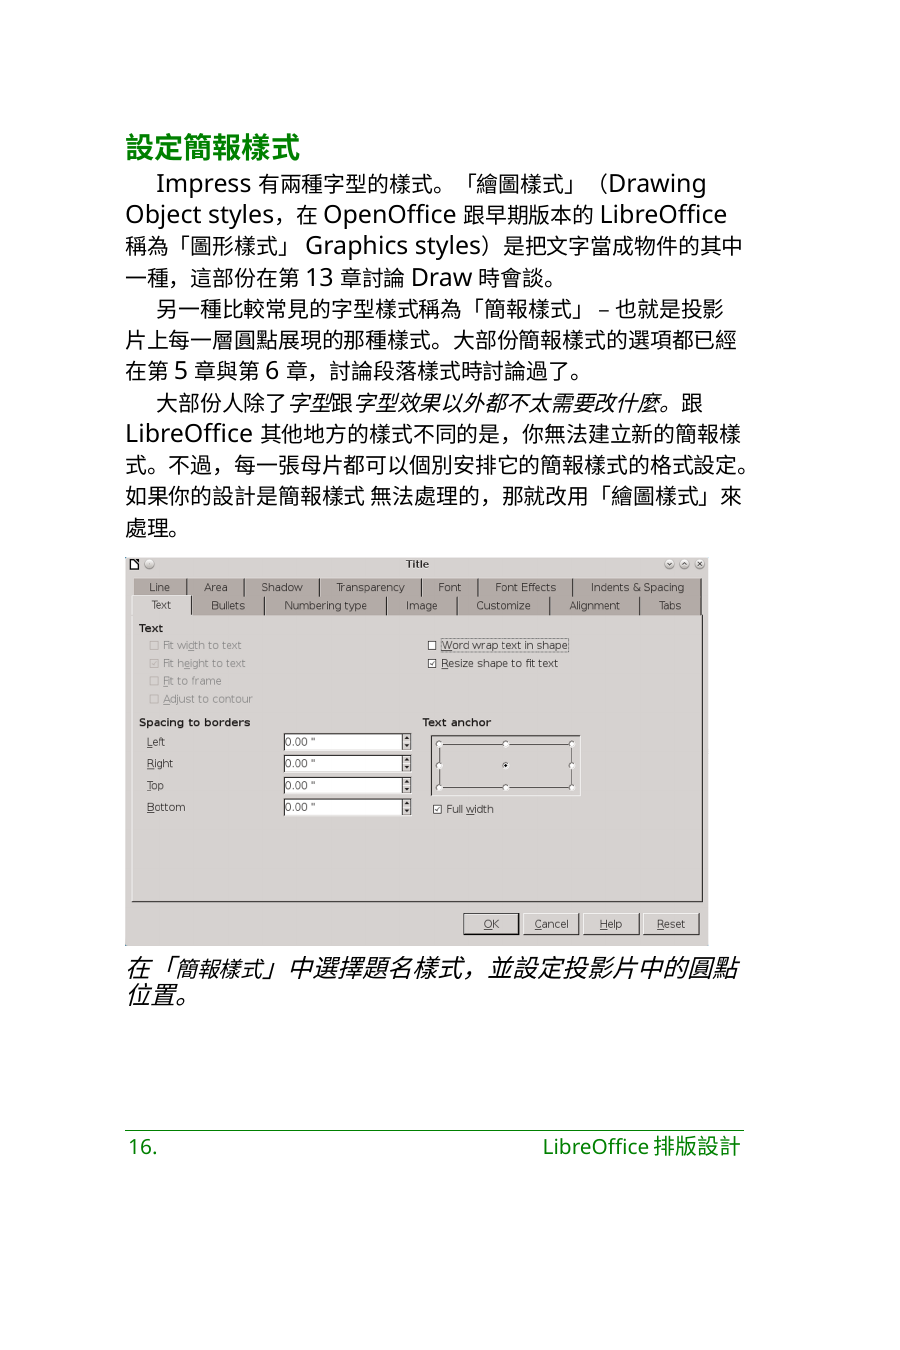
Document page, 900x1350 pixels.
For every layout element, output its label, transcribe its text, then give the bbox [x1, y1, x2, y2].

text Impress 有兩種字型的樣式。「繪圖樣式」（Drawing Object styles，在 OpenOffice 跟早期版本的 LibreOffice 稱為「圖形樣式」 Graphics styles）是把文字當成物件的其中一種，這部份在第 13 章討論 Draw 時會談。 [125, 167, 744, 292]
table_header [125, 558, 744, 948]
subtitle 設定簡報樣式 [125, 125, 744, 167]
text 另一種比較常見的字型樣式稱為「簡報樣式」 – 也就是投影片上每一層圓點展現的那種樣式。大部份簡報樣式的選項都已經在第 5 章與第 6 章，討論段落樣式時討論過了。 [125, 292, 744, 386]
text 大部份人除了字型跟字型效果以外都不太需要改什麼。跟 LibreOffice 其他地方的樣式不同的是，你無法建立新的簡報樣式。不過，每一張母片都可以個別安排它的簡報樣式的格式設定。如果你的設計是簡報樣式 無法處理的，那就改用「繪圖樣式」來處理。 [125, 386, 744, 542]
picture [125, 557, 709, 946]
table_cell 在「簡報樣式」中選擇題名樣式，並設定投影片中的圓點位置。 [125, 948, 744, 1010]
